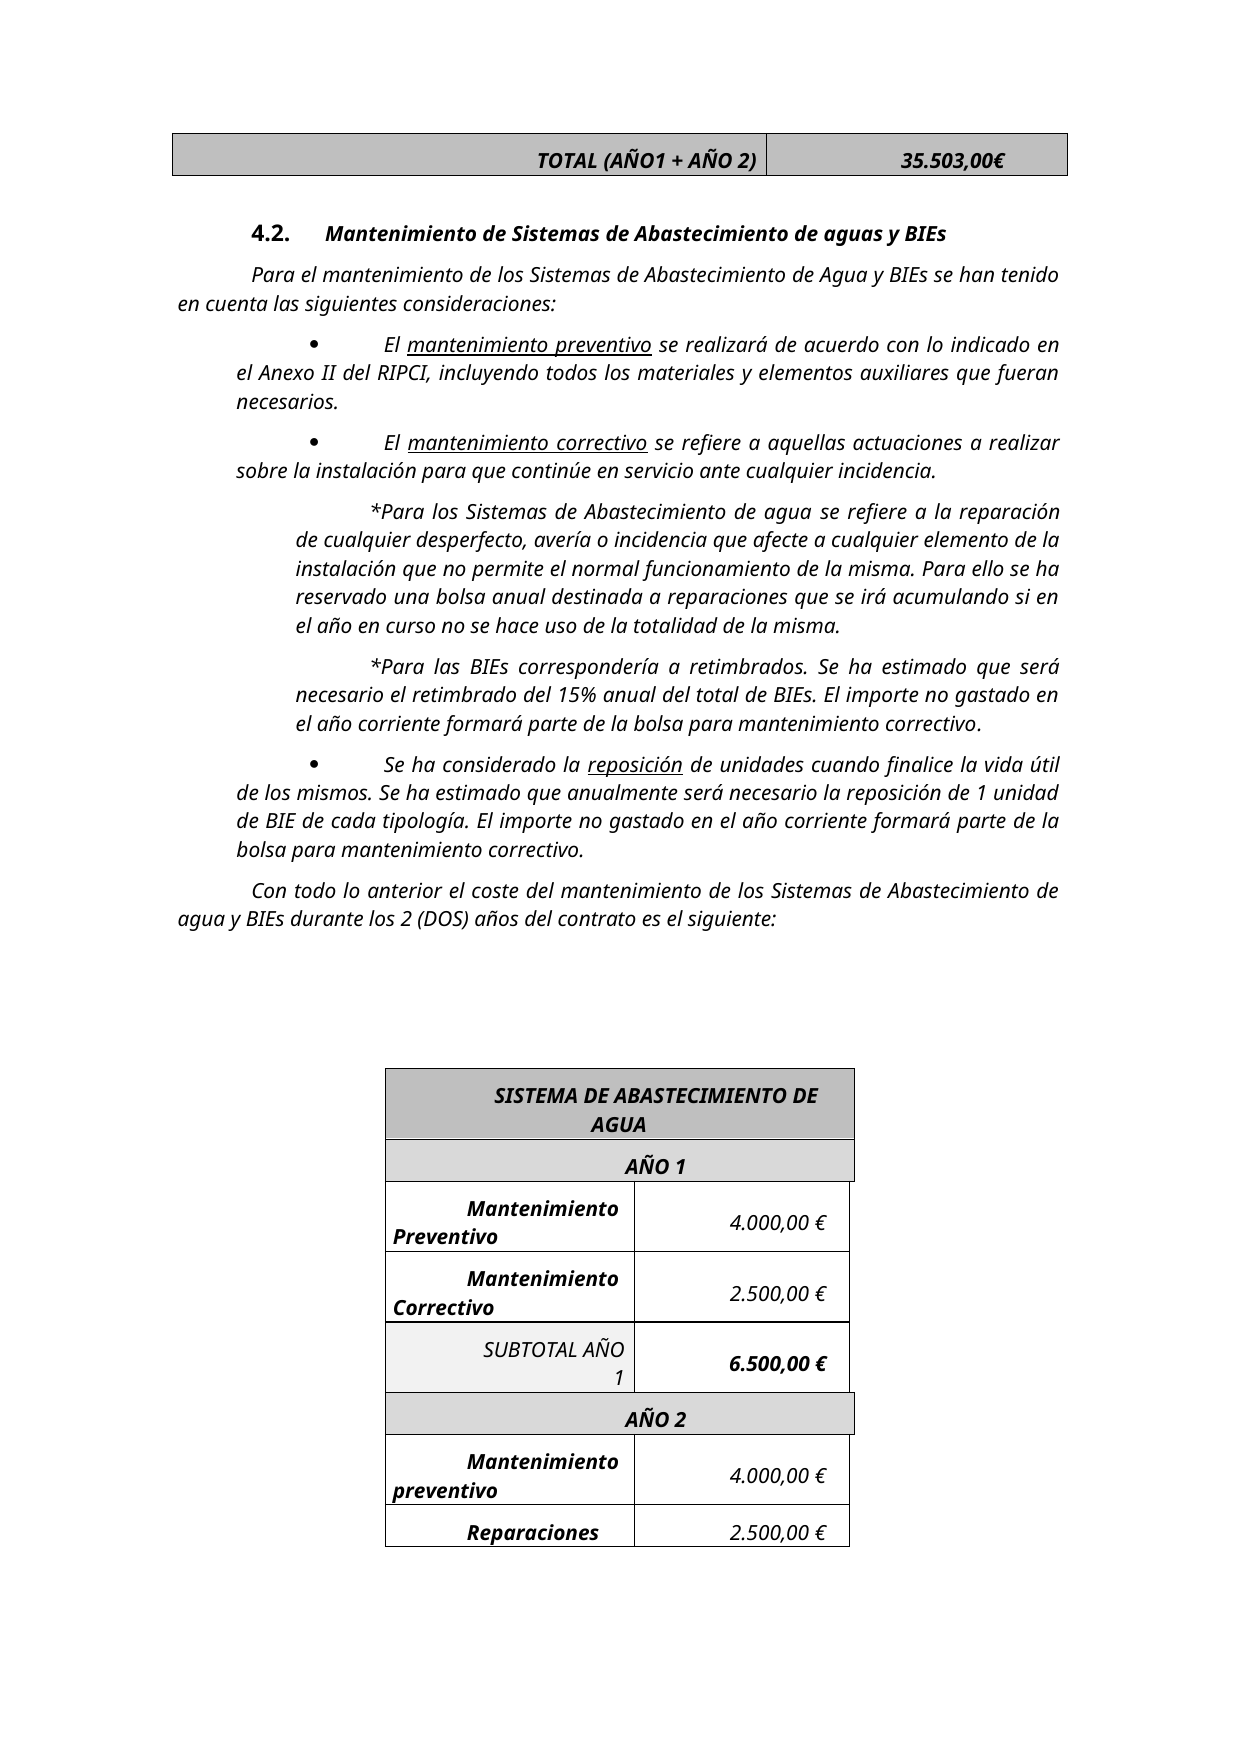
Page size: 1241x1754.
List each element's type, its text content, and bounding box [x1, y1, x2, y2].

text *Para los Sistemas de Abastecimiento de agua se refiere a la reparación de cualquier desperfecto, avería o incidencia que afecte a cualquier elemento de la instalación que no permite el normal funcionamiento de la misma. Para ello se ha reservado una bolsa anual destinada a reparaciones que se irá acumulando si en el año en curso no se hace uso de la totalidad de la misma. [295, 497, 1063, 639]
table_cell SUBTOTAL AÑO 1 [386, 1323, 634, 1392]
table_cell Reparaciones [386, 1505, 634, 1546]
table_cell 2.500,00 € [635, 1252, 849, 1321]
table_cell TOTAL (AÑO1 + AÑO 2) [173, 134, 766, 175]
table_cell AÑO 1 [386, 1140, 854, 1181]
table_cell [850, 1435, 855, 1504]
table_cell Mantenimiento Correctivo [386, 1252, 634, 1321]
list El mantenimiento preventivo se realizará de acuerdo con lo indicado en el Anexo II del RIPCI, incluyendo todos los materiales y elementos auxiliares que fueran necesarios. [236, 330, 1063, 415]
table_cell 35.503,00€ [767, 134, 1067, 175]
table_cell [850, 1251, 855, 1321]
list Se ha considerado la reposición de unidades cuando finalice la vida útil de los mismos. Se ha estimado que anualmente será necesario la reposición de 1 unidad de BIE de cada tipología. El importe no gastado en el año corriente formará parte de la bolsa para mantenimiento correctivo. [236, 750, 1063, 863]
text Para el mantenimiento de los Sistemas de Abastecimiento de Agua y BIEs se han tenido en cuenta las siguientes consideraciones: [177, 261, 1063, 317]
table_cell [850, 1504, 855, 1546]
table_cell Mantenimiento Preventivo [386, 1182, 634, 1251]
text *Para las BIEs correspondería a retimbrados. Se ha estimado que será necesario el retimbrado del 15% anual del total de BIEs. El importe no gastado en el año corriente formará parte de la bolsa para mantenimiento correctivo. [295, 652, 1063, 737]
table_cell AÑO 2 [386, 1393, 854, 1434]
table_cell Mantenimiento preventivo [386, 1435, 634, 1504]
table_cell [850, 1182, 855, 1251]
table_cell 2.500,00 € [635, 1505, 849, 1546]
table_cell 6.500,00 € [635, 1323, 849, 1392]
list Mantenimiento de Sistemas de Abastecimiento de aguas y BIEs [177, 217, 1063, 248]
table_cell [850, 1321, 855, 1392]
table_cell 4.000,00 € [635, 1182, 849, 1251]
list El mantenimiento correctivo se refiere a aquellas actuaciones a realizar sobre la instalación para que continúe en servicio ante cualquier incidencia. [236, 428, 1063, 485]
table_header SISTEMA DE ABASTECIMIENTO DE AGUA [386, 1069, 854, 1138]
table_cell 4.000,00 € [635, 1435, 849, 1504]
text Con todo lo anterior el coste del mantenimiento de los Sistemas de Abastecimiento de agua y BIEs durante los 2 (DOS) años del contrato es el siguiente: [177, 876, 1063, 933]
